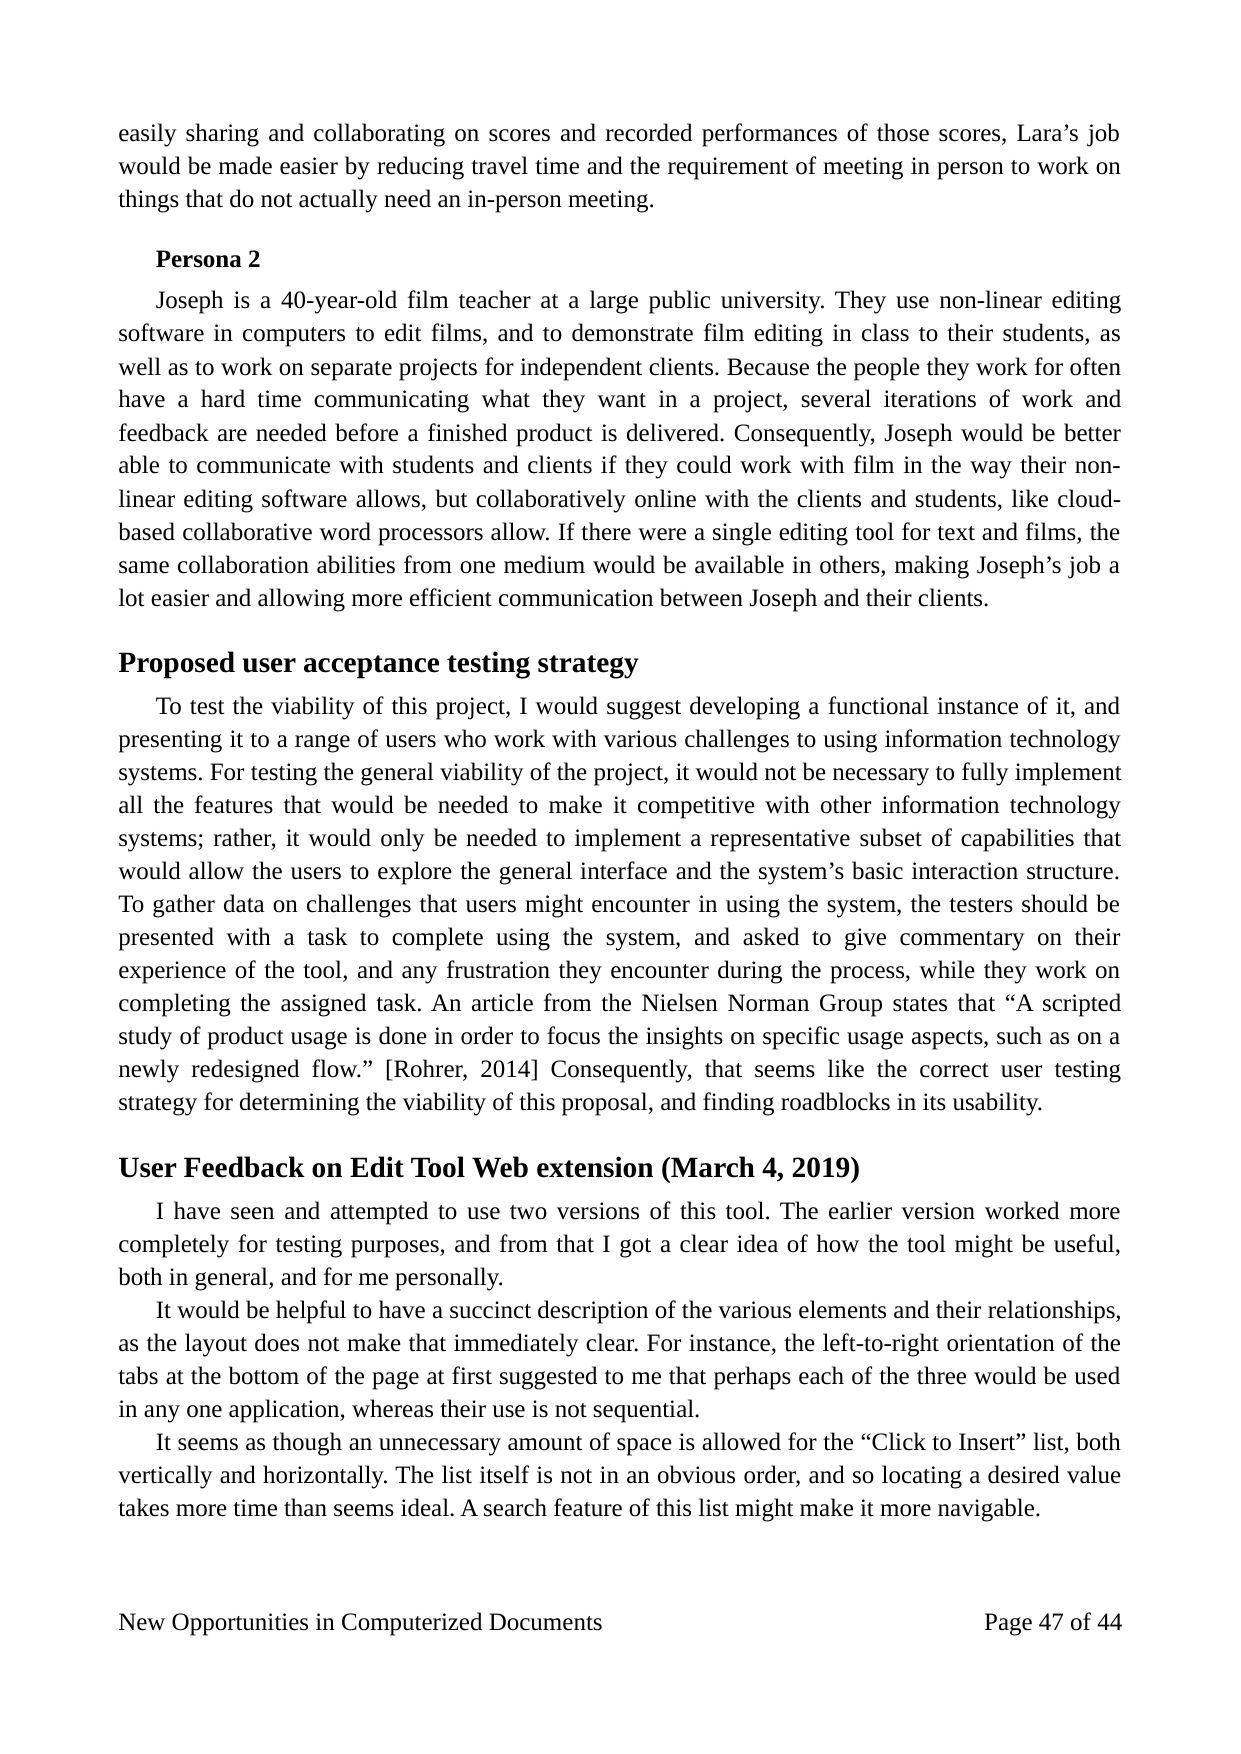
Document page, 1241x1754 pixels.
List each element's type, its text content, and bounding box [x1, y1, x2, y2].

text To test the viability of this project, I would suggest developing a functional instance of it, and presenting it to a range of users who work with various challenges to using information technology systems. For testing the general viability of the project, it would not be necessary to fully implement all the features that would be needed to make it competitive with other information technology systems; rather, it would only be needed to implement a representative subset of capabilities that would allow the users to explore the general interface and the system’s basic interaction structure. To gather data on challenges that users might encounter in using the system, the testers should be presented with a task to complete using the system, and asked to give commentary on their experience of the tool, and any frustration they encounter during the process, while they work on completing the assigned task. An article from the Nielsen Norman Group states that “A scripted study of product usage is done in order to focus the insights on specific usage aspects, such as on a newly redesigned flow.” [Rohrer, 2014] Consequently, that seems like the correct user testing strategy for determining the viability of this proposal, and finding roadblocks in its usability. [118, 691, 1122, 1116]
subtitle Persona 2 [118, 244, 1122, 273]
subtitle Proposed user acceptance testing strategy [118, 645, 1122, 679]
text It would be helpful to have a succinct description of the various elements and their relationships, as the layout does not make that immediately clear. For instance, the left-to-right orientation of the tabs at the bottom of the page at first suggested to me that perhaps each of the three would be used in any one application, whereas their use is not sequential. [118, 1295, 1122, 1423]
text It seems as though an unnecessary amount of space is allowed for the “Click to Insert” list, both vertically and horizontally. The list itself is not in an obvious order, and so locating a desired value takes more time than seems ideal. A search feature of this list might make it more navigable. [118, 1427, 1122, 1522]
text I have seen and attempted to use two versions of this tool. The earlier version worked more completely for testing purposes, and from that I got a clear idea of how the tool might be useful, both in general, and for me personally. [118, 1196, 1122, 1291]
text Joseph is a 40-year-old film teacher at a large public university. They use non-linear editing software in computers to edit films, and to demonstrate film editing in class to their students, as well as to work on separate projects for independent clients. Because the people they work for often have a hard time communicating what they want in a project, several iterations of work and feedback are needed before a finished product is delivered. Consequently, Joseph would be better able to communicate with students and clients if they could work with film in the way their non-linear editing software allows, but collaboratively online with the clients and students, like cloud-based collaborative word processors allow. If there were a single editing tool for text and films, the same collaboration abilities from one medium would be available in others, making Joseph’s job a lot easier and allowing more efficient communication between Joseph and their clients. [118, 286, 1122, 611]
subtitle User Feedback on Edit Tool Web extension (March 4, 2019) [118, 1149, 1122, 1183]
text easily sharing and collaborating on scores and recorded performances of those scores, Lara’s job would be made easier by reducing travel time and the requirement of meeting in person to work on things that do not actually need an in-person meeting. [118, 118, 1122, 213]
